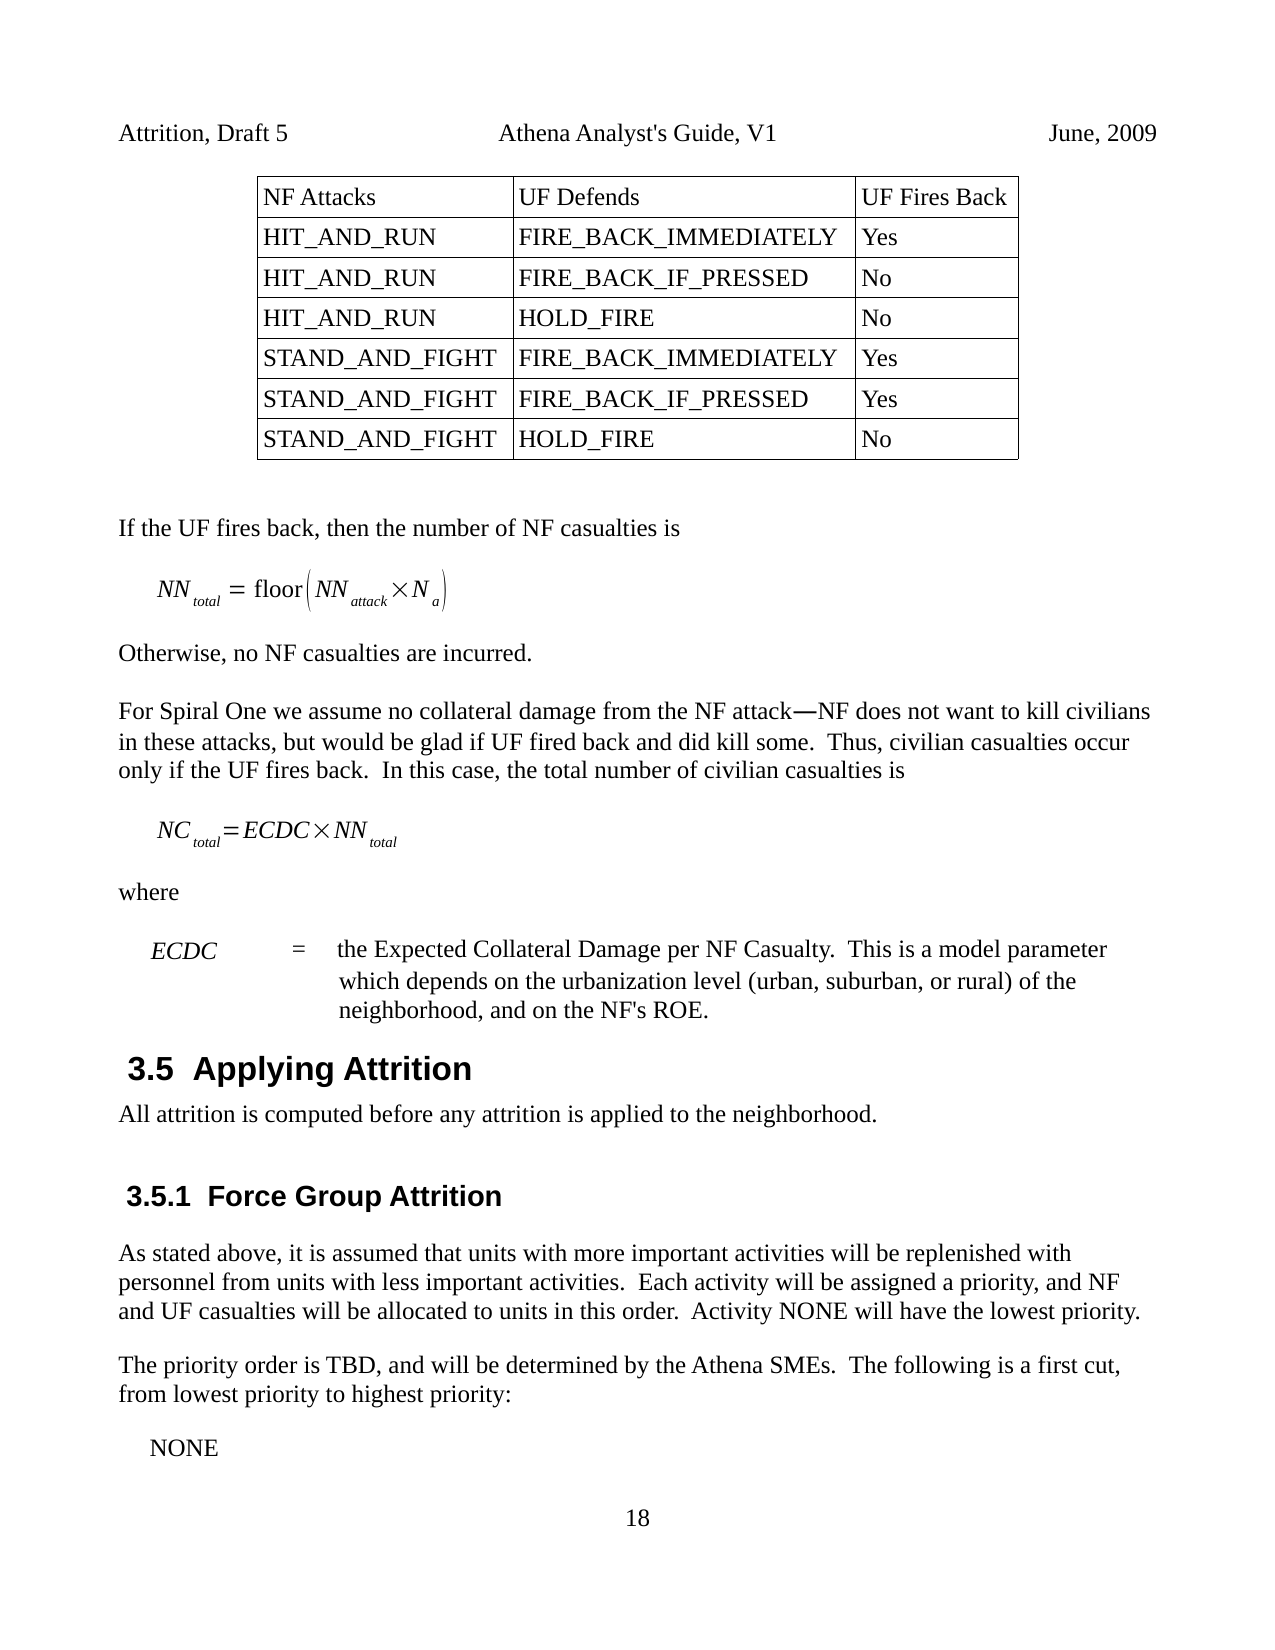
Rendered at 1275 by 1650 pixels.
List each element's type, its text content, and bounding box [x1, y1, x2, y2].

text = the Expected Collateral Damage per NF Casualty. This is a model parameter which depends on the urbanization level (urban, suburban, or rural) of the neighborhood, and on the NF's ROE. [149, 931, 1157, 1024]
text As stated above, it is assumed that units with more important activities will be replenished with personnel from units with less important activities. Each activity will be assigned a priority, and NF and UF casualties will be allocated to units in this order. Activity NONE will have the lowest priority. [118, 1238, 1157, 1325]
text For Spiral One we assume no collateral damage from the NF attack—NF does not want to kill civilians in these attacks, but would be glad if UF fired back and did kill some. Thus, civilian casualties occur only if the UF fires back. In this case, the total number of civilian casualties is [118, 693, 1157, 784]
text where [118, 877, 1157, 906]
table_cell No [856, 258, 1018, 297]
text All attrition is computed before any attrition is applied to the neighborhood. [118, 1099, 1157, 1128]
text If the UF fires back, then the number of NF casualties is [118, 513, 1157, 542]
table_cell HIT_AND_RUN [258, 298, 513, 338]
table_cell HOLD_FIRE [514, 419, 855, 458]
table_cell HIT_AND_RUN [258, 218, 513, 257]
table_cell FIRE_BACK_IMMEDIATELY [514, 218, 855, 257]
table_header NF Attacks [258, 177, 513, 217]
subtitle Force Group Attrition [118, 1179, 1157, 1213]
table_cell STAND_AND_FIGHT [258, 419, 513, 458]
table_header UF Defends [514, 177, 855, 217]
table_cell STAND_AND_FIGHT [258, 339, 513, 378]
table_cell Yes [856, 218, 1018, 257]
subtitle Applying Attrition [118, 1049, 1157, 1087]
table_cell HOLD_FIRE [514, 298, 855, 338]
table_header UF Fires Back [856, 177, 1018, 217]
table_cell Yes [856, 339, 1018, 378]
text Otherwise, no NF casualties are incurred. [118, 638, 1157, 667]
table_cell No [856, 298, 1018, 338]
table_cell Yes [856, 379, 1018, 418]
text The priority order is TBD, and will be determined by the Athena SMEs. The following is a first cut, from lowest priority to highest priority: [118, 1350, 1157, 1408]
table_cell STAND_AND_FIGHT [258, 379, 513, 418]
table_cell HIT_AND_RUN [258, 258, 513, 297]
table_cell No [856, 419, 1018, 458]
table_cell FIRE_BACK_IF_PRESSED [514, 258, 855, 297]
table_cell FIRE_BACK_IMMEDIATELY [514, 339, 855, 378]
text NONE [149, 1433, 1157, 1462]
table_cell FIRE_BACK_IF_PRESSED [514, 379, 855, 418]
